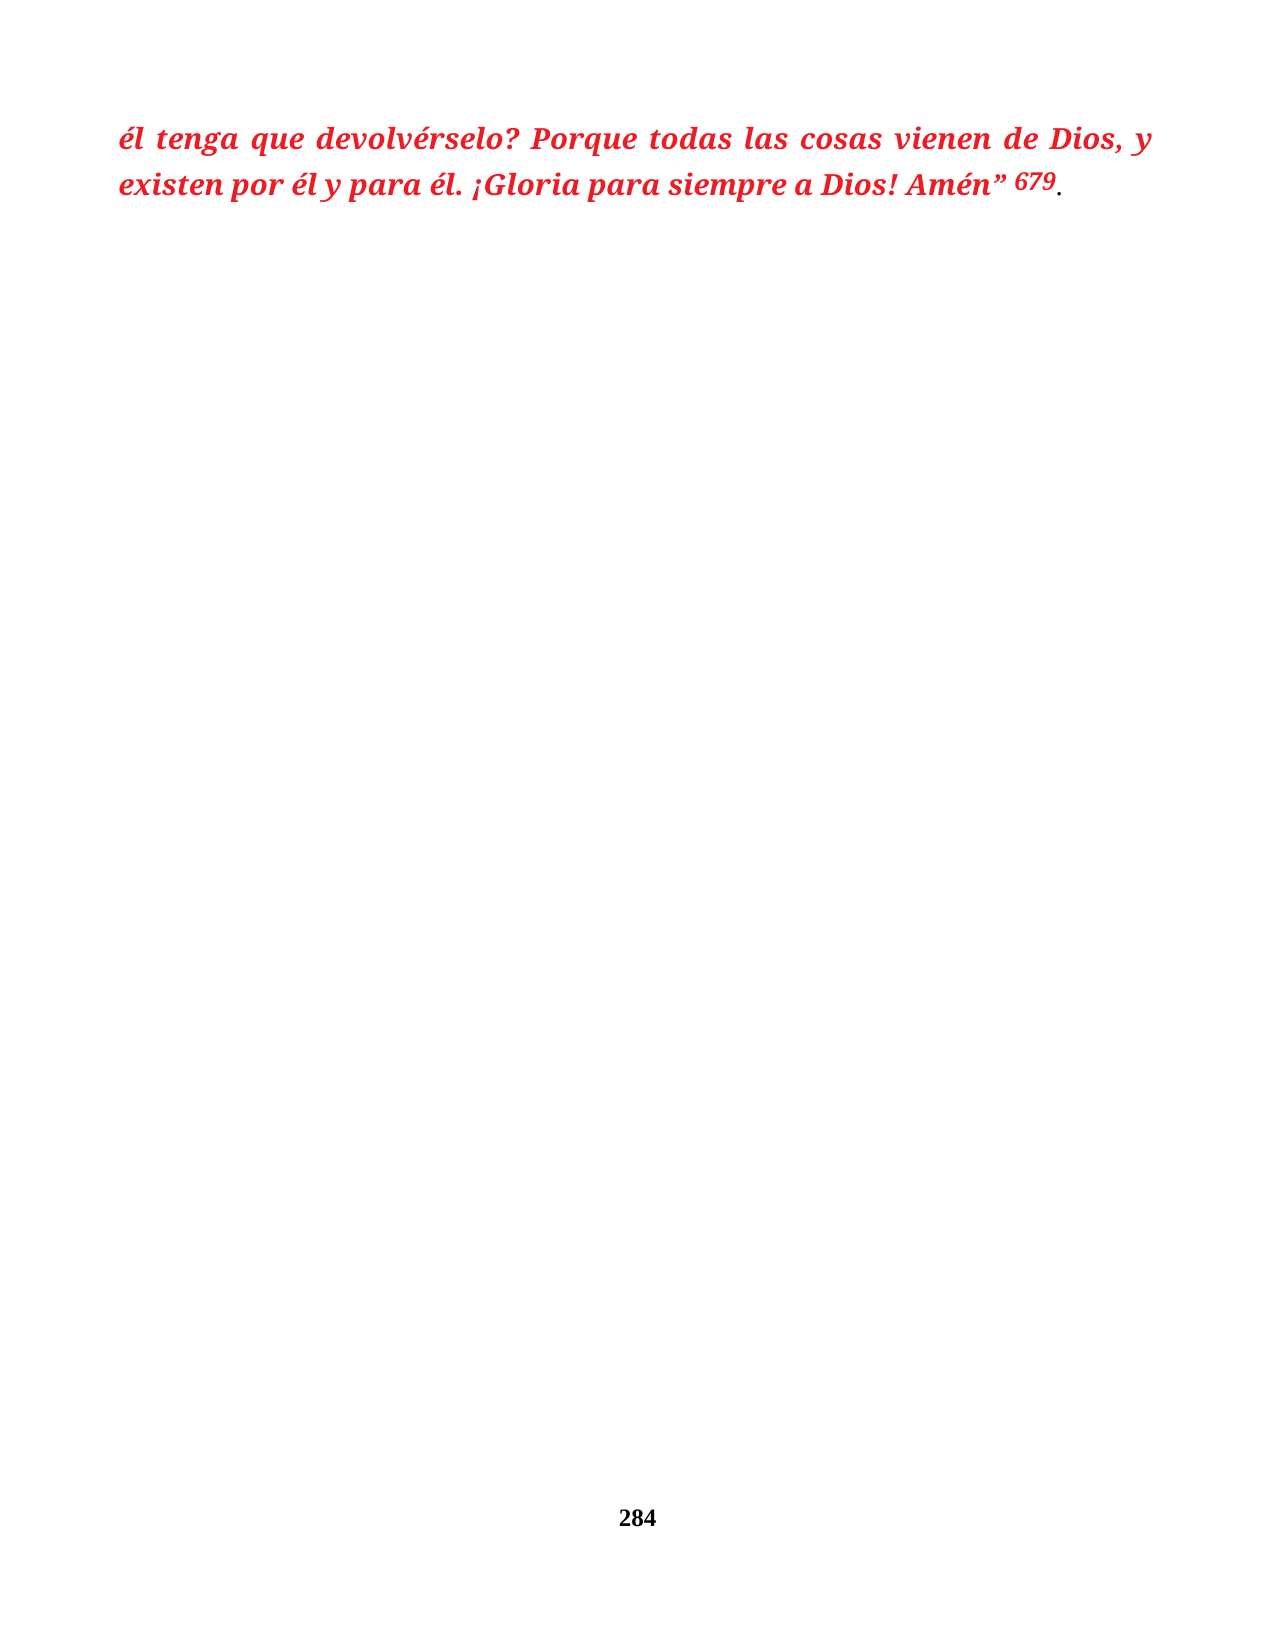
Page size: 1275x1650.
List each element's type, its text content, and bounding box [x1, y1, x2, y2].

text él tenga que devolvérselo? Porque todas las cosas vienen de Dios, y existen por él y para él. ¡Gloria para siempre a Dios! Amén” . [118, 118, 1157, 203]
